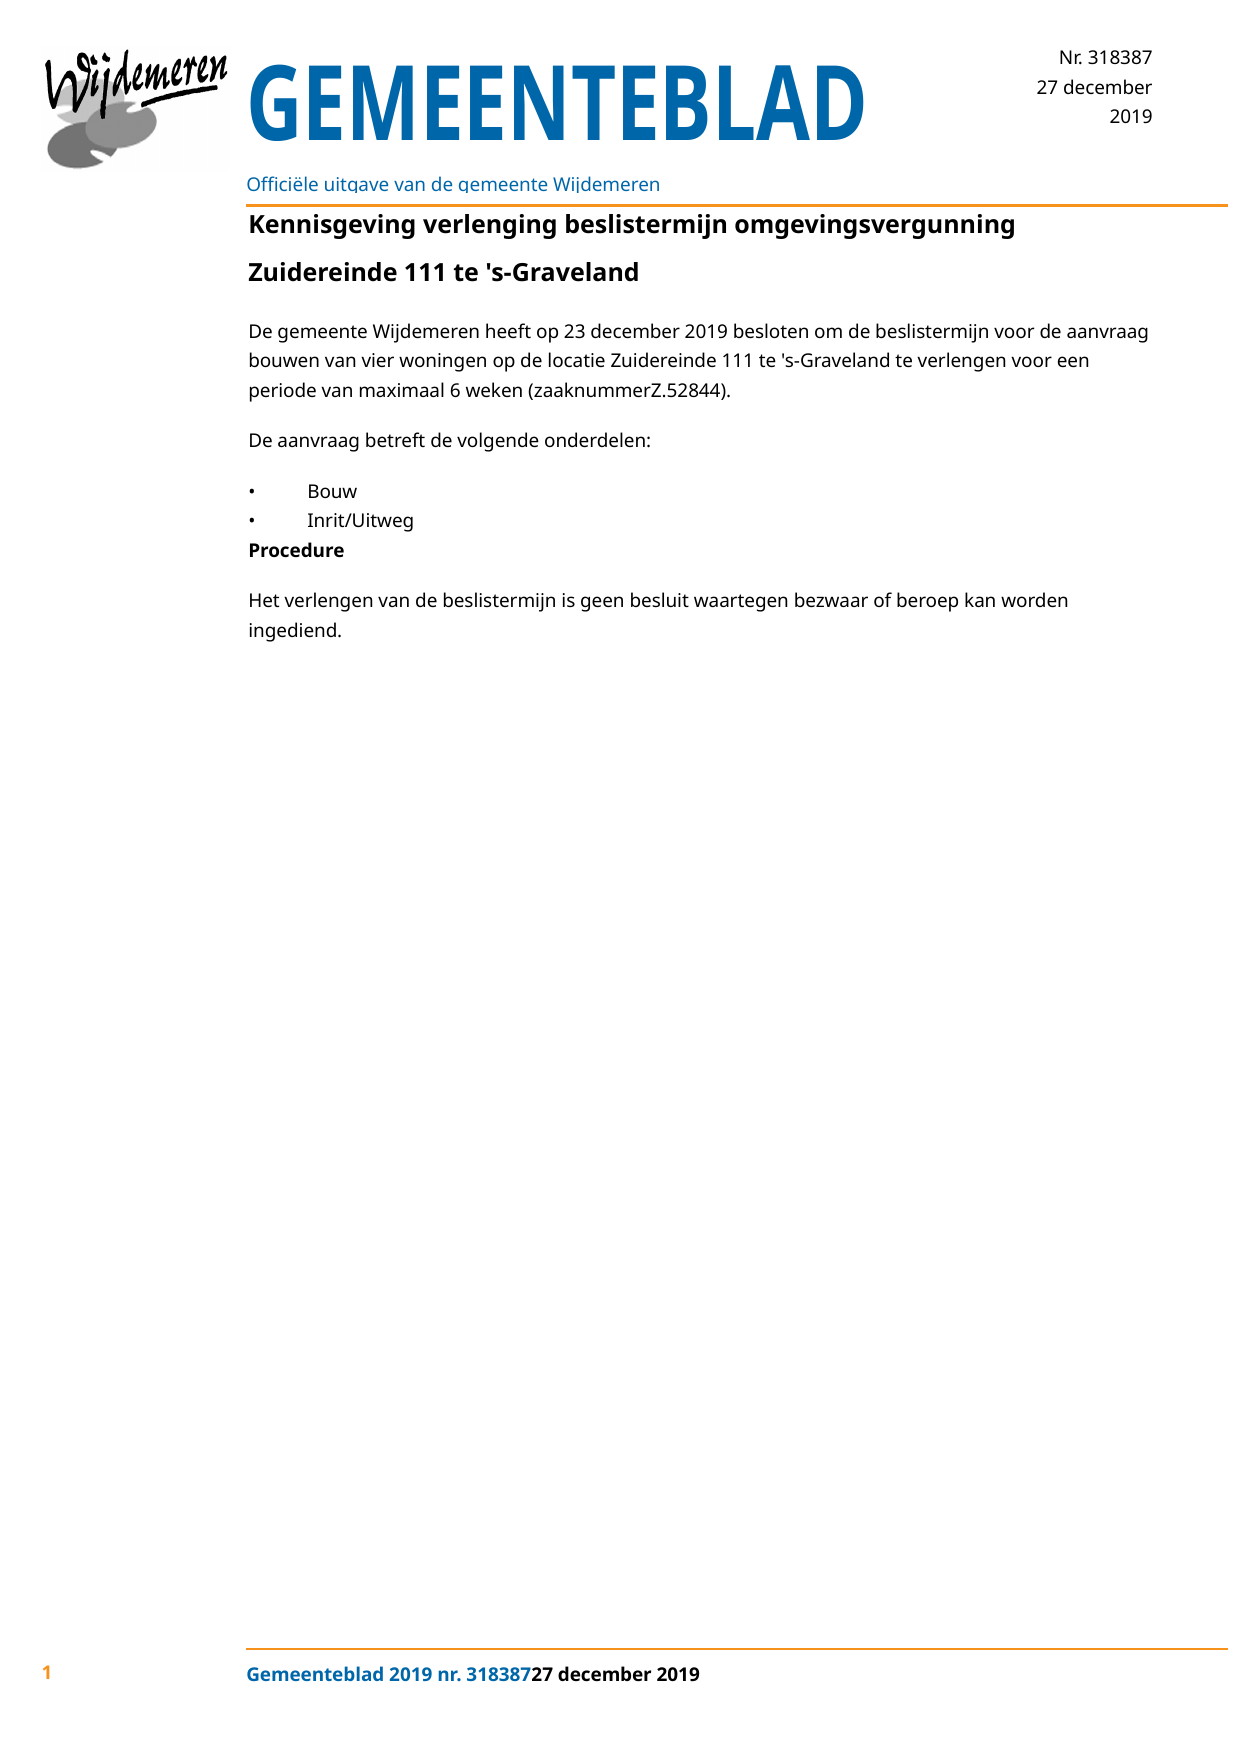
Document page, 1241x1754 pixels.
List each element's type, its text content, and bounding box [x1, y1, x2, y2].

text De aanvraag betreft de volgende onderdelen: [248, 427, 1152, 453]
list Inrit/Uitweg [248, 507, 1152, 533]
text Het verlengen van de beslistermijn is geen besluit waartegen bezwaar of beroep kan worden ingediend. [248, 587, 1152, 643]
text Kennisgeving verlenging beslistermijn omgevingsvergunning Zuidereinde 111 te 's-Graveland [248, 207, 1152, 288]
list Bouw [248, 478, 1152, 504]
picture [41, 47, 231, 172]
text De gemeente Wijdemeren heeft op 23 december 2019 besloten om de beslistermijn voor de aanvraag bouwen van vier woningen op de locatie Zuidereinde 111 te 's-Graveland te verlengen voor een periode van maximaal 6 weken (zaaknummerZ.52844). [248, 318, 1152, 403]
text Procedure [248, 537, 1152, 563]
